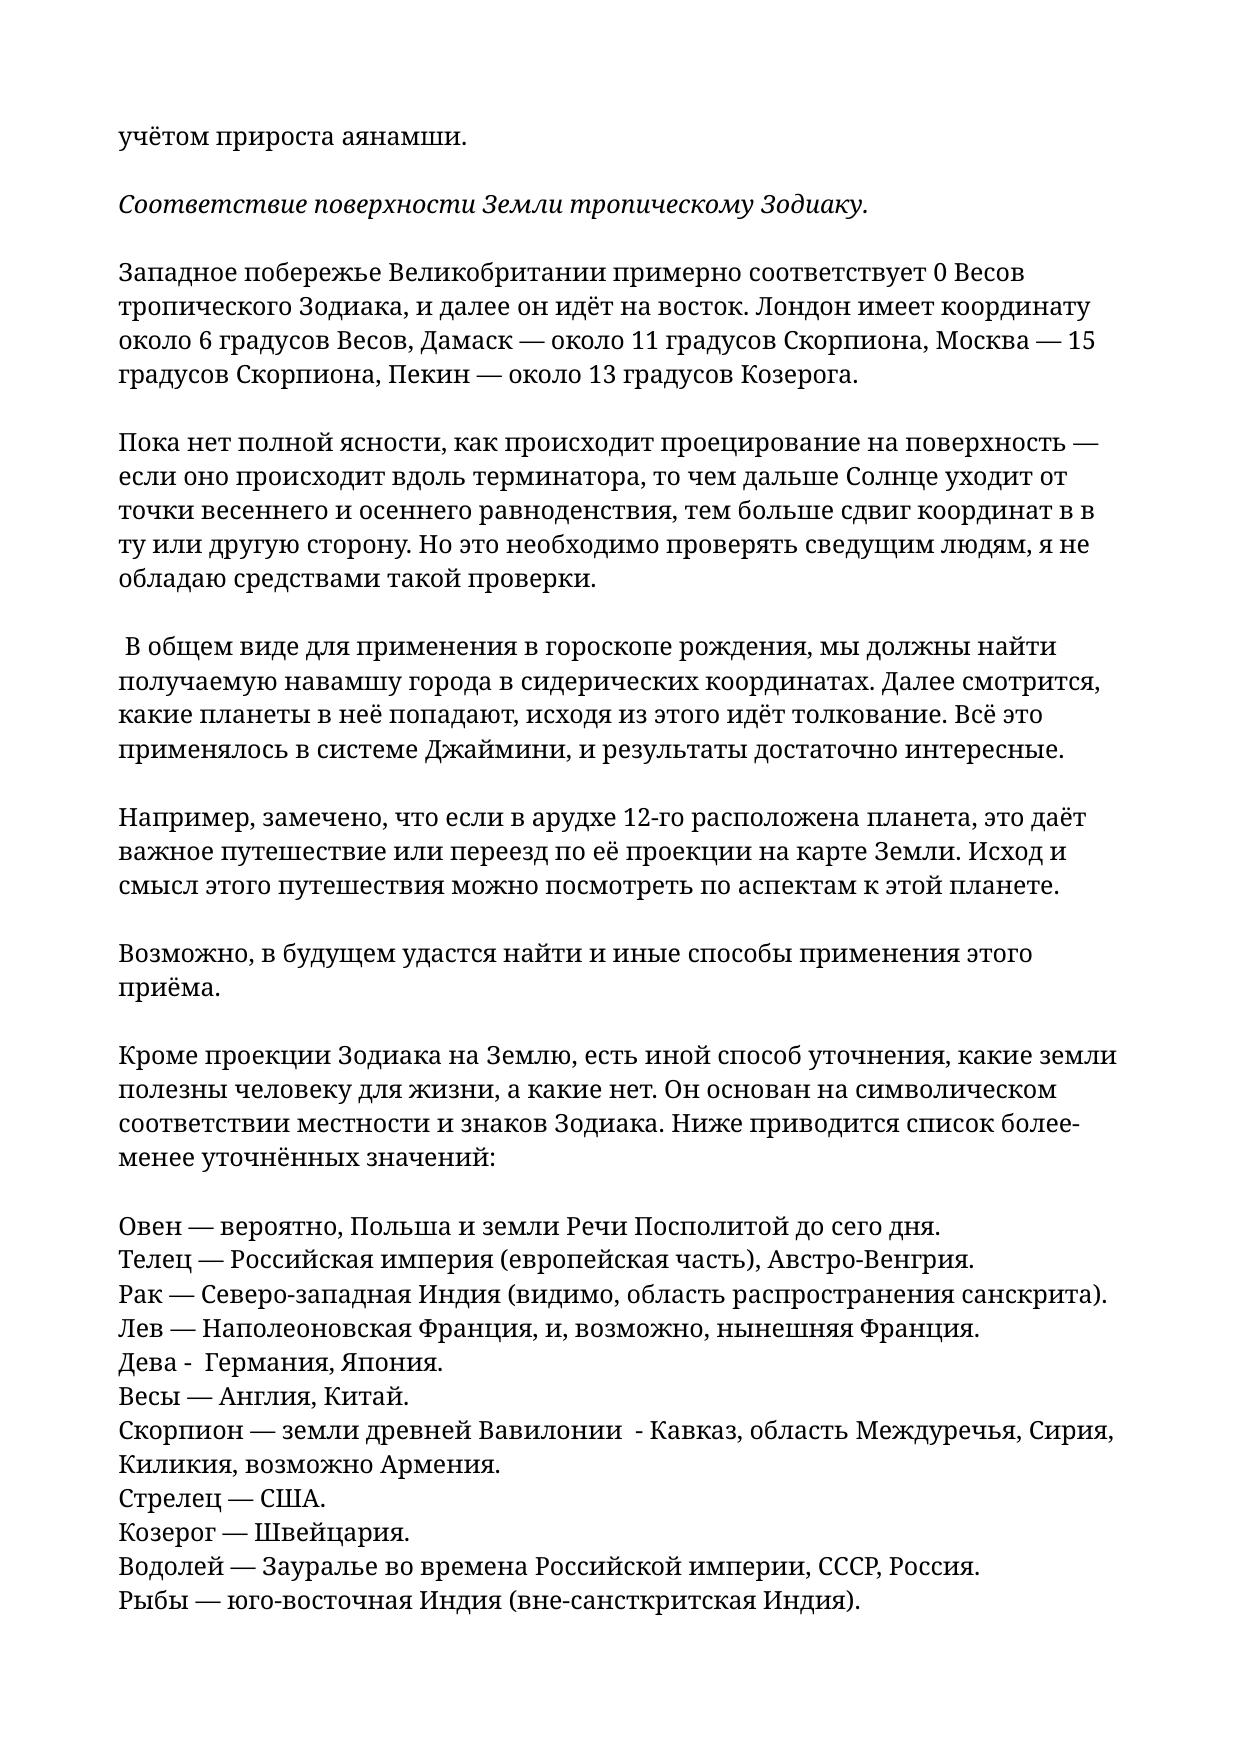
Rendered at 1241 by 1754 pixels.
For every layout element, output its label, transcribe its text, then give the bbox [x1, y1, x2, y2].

text Возможно, в будущем удастся найти и иные способы применения этого приёма. [118, 936, 1122, 1004]
text Телец — Российская империя (европейская часть), Австро-Венгрия. [118, 1242, 1122, 1276]
text Кроме проекции Зодиака на Землю, есть иной способ уточнения, какие земли полезны человеку для жизни, а какие нет. Он основан на символическом соответствии местности и знаков Зодиака. Ниже приводится список более-менее уточнённых значений: [118, 1038, 1122, 1174]
text Козерог — Швейцария. [118, 1515, 1122, 1549]
text Стрелец — США. [118, 1481, 1122, 1515]
text Пока нет полной ясности, как происходит проецирование на поверхность — если оно происходит вдоль терминатора, то чем дальше Солнце уходит от точки весеннего и осеннего равноденствия, тем больше сдвиг координат в в ту или другую сторону. Но это необходимо проверять сведущим людям, я не обладаю средствами такой проверки. [118, 425, 1122, 595]
text Водолей — Зауралье во времена Российской империи, СССР, Россия. [118, 1549, 1122, 1583]
text Овен — вероятно, Польша и земли Речи Посполитой до сего дня. [118, 1208, 1122, 1242]
text Скорпион — земли древней Вавилонии - Кавказ, область Междуречья, Сирия, Киликия, возможно Армения. [118, 1412, 1122, 1481]
text Рыбы — юго-восточная Индия (вне-сансткритская Индия). [118, 1583, 1122, 1617]
text В общем виде для применения в гороскопе рождения, мы должны найти получаемую навамшу города в сидерических координатах. Далее смотрится, какие планеты в неё попадают, исходя из этого идёт толкование. Всё это применялось в системе Джаймини, и результаты достаточно интересные. [118, 629, 1122, 765]
text учётом прироста аянамши. [118, 118, 1122, 152]
text Западное побережье Великобритании примерно соответствует 0 Весов тропического Зодиака, и далее он идёт на восток. Лондон имеет координату около 6 градусов Весов, Дамаск — около 11 градусов Скорпиона, Москва — 15 градусов Скорпиона, Пекин — около 13 градусов Козерога. [118, 254, 1122, 391]
text Рак — Северо-западная Индия (видимо, область распространения санскрита). [118, 1276, 1122, 1310]
text Дева - Германия, Япония. [118, 1344, 1122, 1378]
text Например, замечено, что если в арудхе 12-го расположена планета, это даёт важное путешествие или переезд по её проекции на карте Земли. Исход и смысл этого путешествия можно посмотреть по аспектам к этой планете. [118, 799, 1122, 902]
text Весы — Англия, Китай. [118, 1378, 1122, 1412]
text Лев — Наполеоновская Франция, и, возможно, нынешняя Франция. [118, 1310, 1122, 1344]
text Соответствие поверхности Земли тропическому Зодиаку. [118, 186, 1122, 220]
